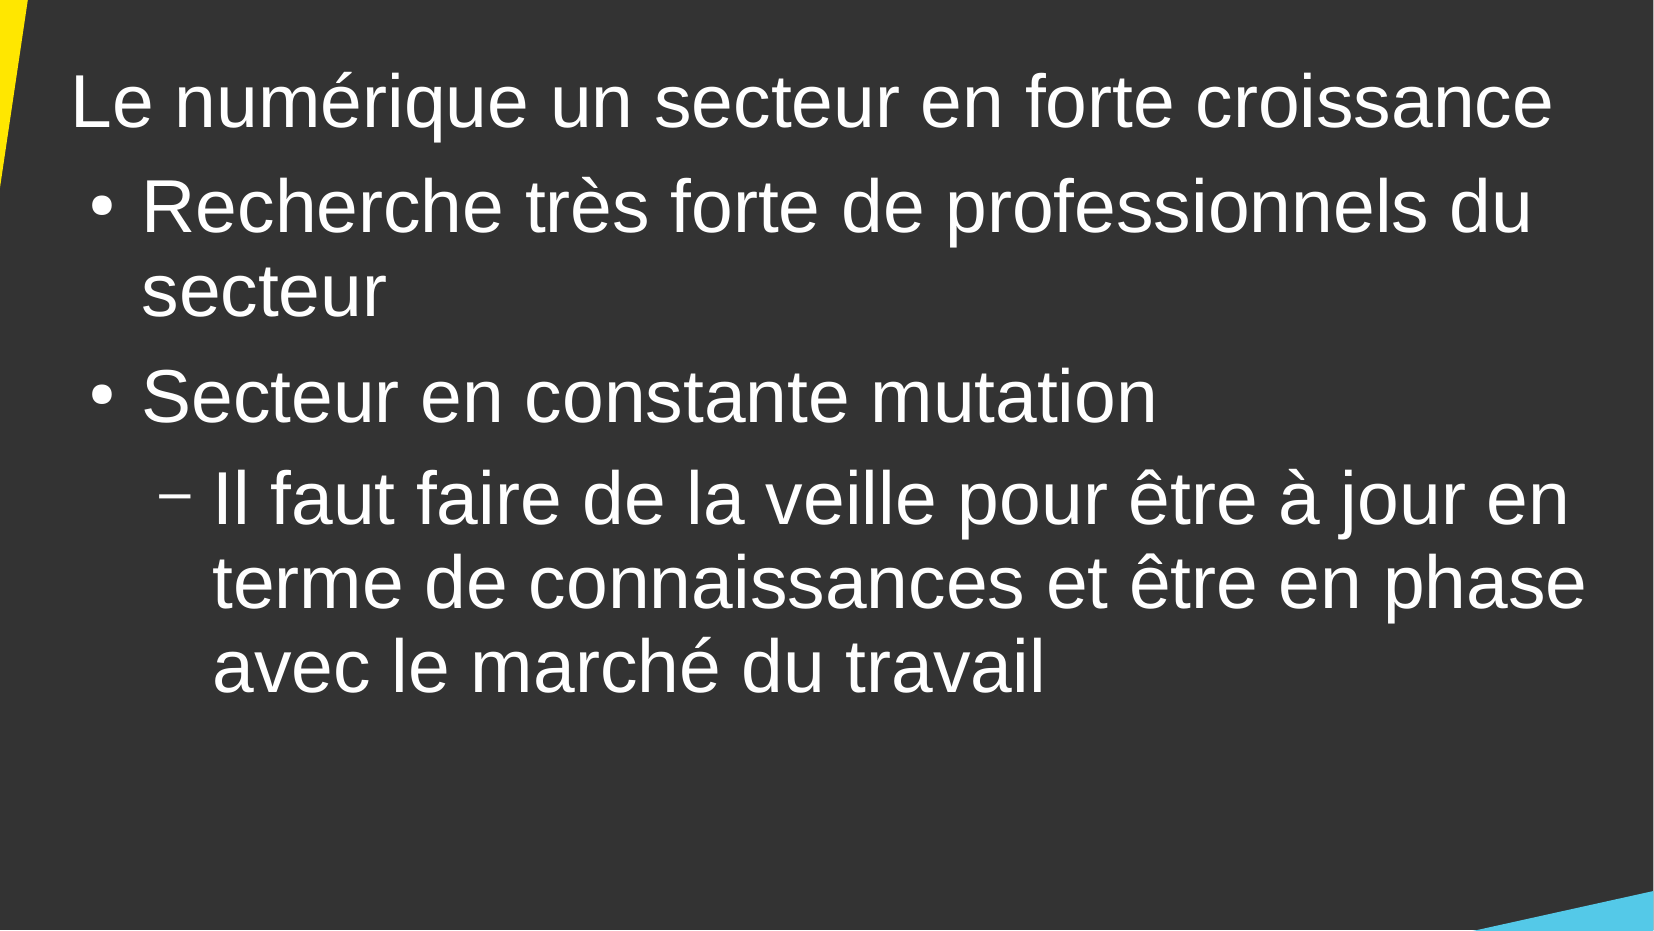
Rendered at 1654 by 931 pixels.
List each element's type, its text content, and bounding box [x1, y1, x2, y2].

text_box [1472, 890, 1654, 931]
list Le numérique un secteur en forte croissance Recherche très forte de professionnels du secteur Secteur en constante mutation Il faut faire de la veille pour être à jour en terme de connaissances et être en phase avec le marché du travail [70, 59, 1595, 827]
text_box [0, 0, 28, 188]
